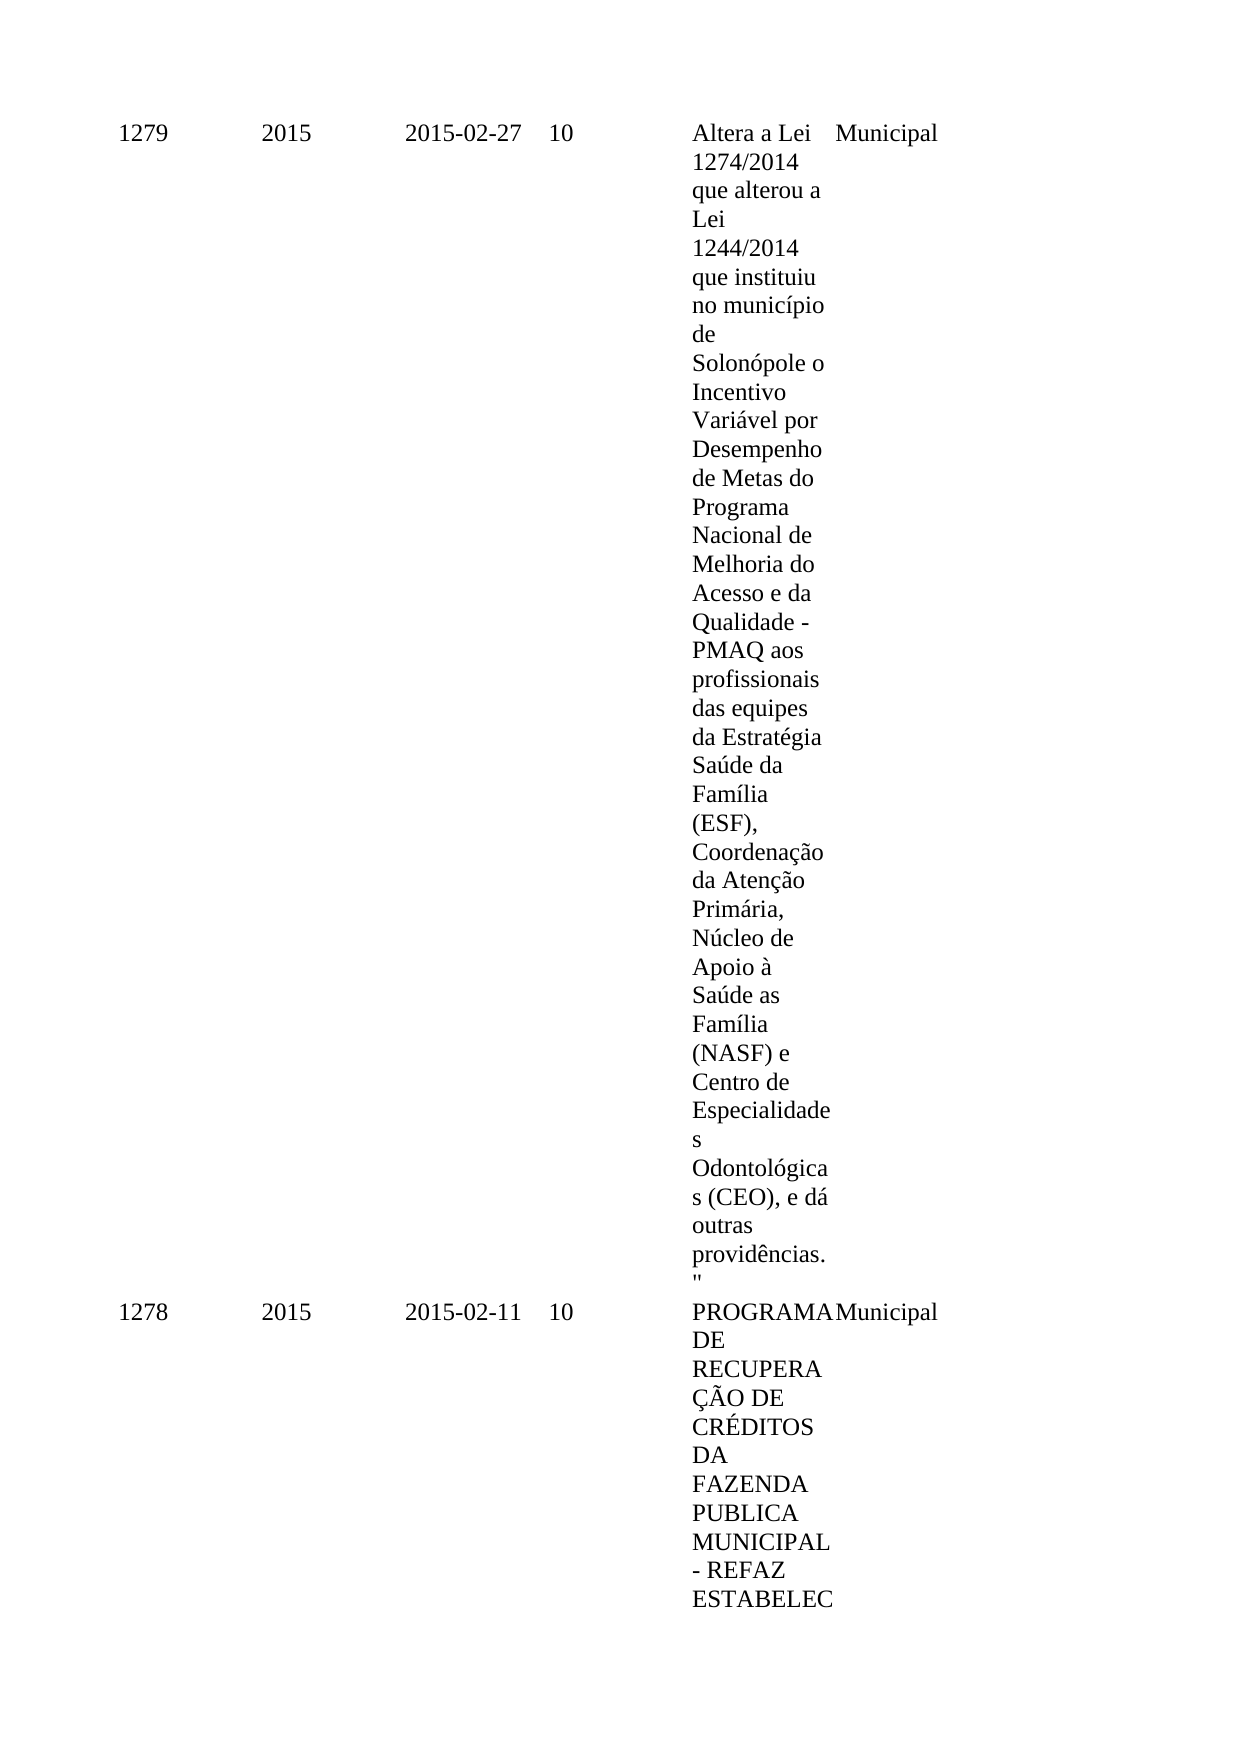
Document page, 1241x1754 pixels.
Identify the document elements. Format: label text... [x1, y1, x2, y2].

table_cell 2015-02-27 [405, 118, 548, 1297]
table_cell Municipal [835, 118, 979, 1297]
table_cell [979, 1297, 1122, 1613]
table_cell 10 [548, 1297, 692, 1613]
table_cell 1278 [118, 1297, 261, 1613]
table_cell 10 [548, 118, 692, 1297]
table_cell Municipal [835, 1297, 979, 1613]
table_cell [979, 118, 1122, 1297]
table_cell 2015-02-11 [405, 1297, 548, 1613]
table_cell 1279 [118, 118, 261, 1297]
table_cell 2015 [261, 118, 405, 1297]
table_cell PROGRAMA DE RECUPERAÇÃO DE CRÉDITOS DA FAZENDA PUBLICA MUNICIPAL - REFAZ ESTABELEC [692, 1297, 835, 1613]
table_cell 2015 [261, 1297, 405, 1613]
table_cell Altera a Lei 1274/2014 que alterou a Lei 1244/2014 que instituiu no município de Solonópole o Incentivo Variável por Desempenho de Metas do Programa Nacional de Melhoria do Acesso e da Qualidade - PMAQ aos profissionais das equipes da Estratégia Saúde da Família (ESF), Coordenação da Atenção Primária, Núcleo de Apoio à Saúde as Família (NASF) e Centro de Especialidades Odontológicas (CEO), e dá outras providências." [692, 118, 835, 1297]
